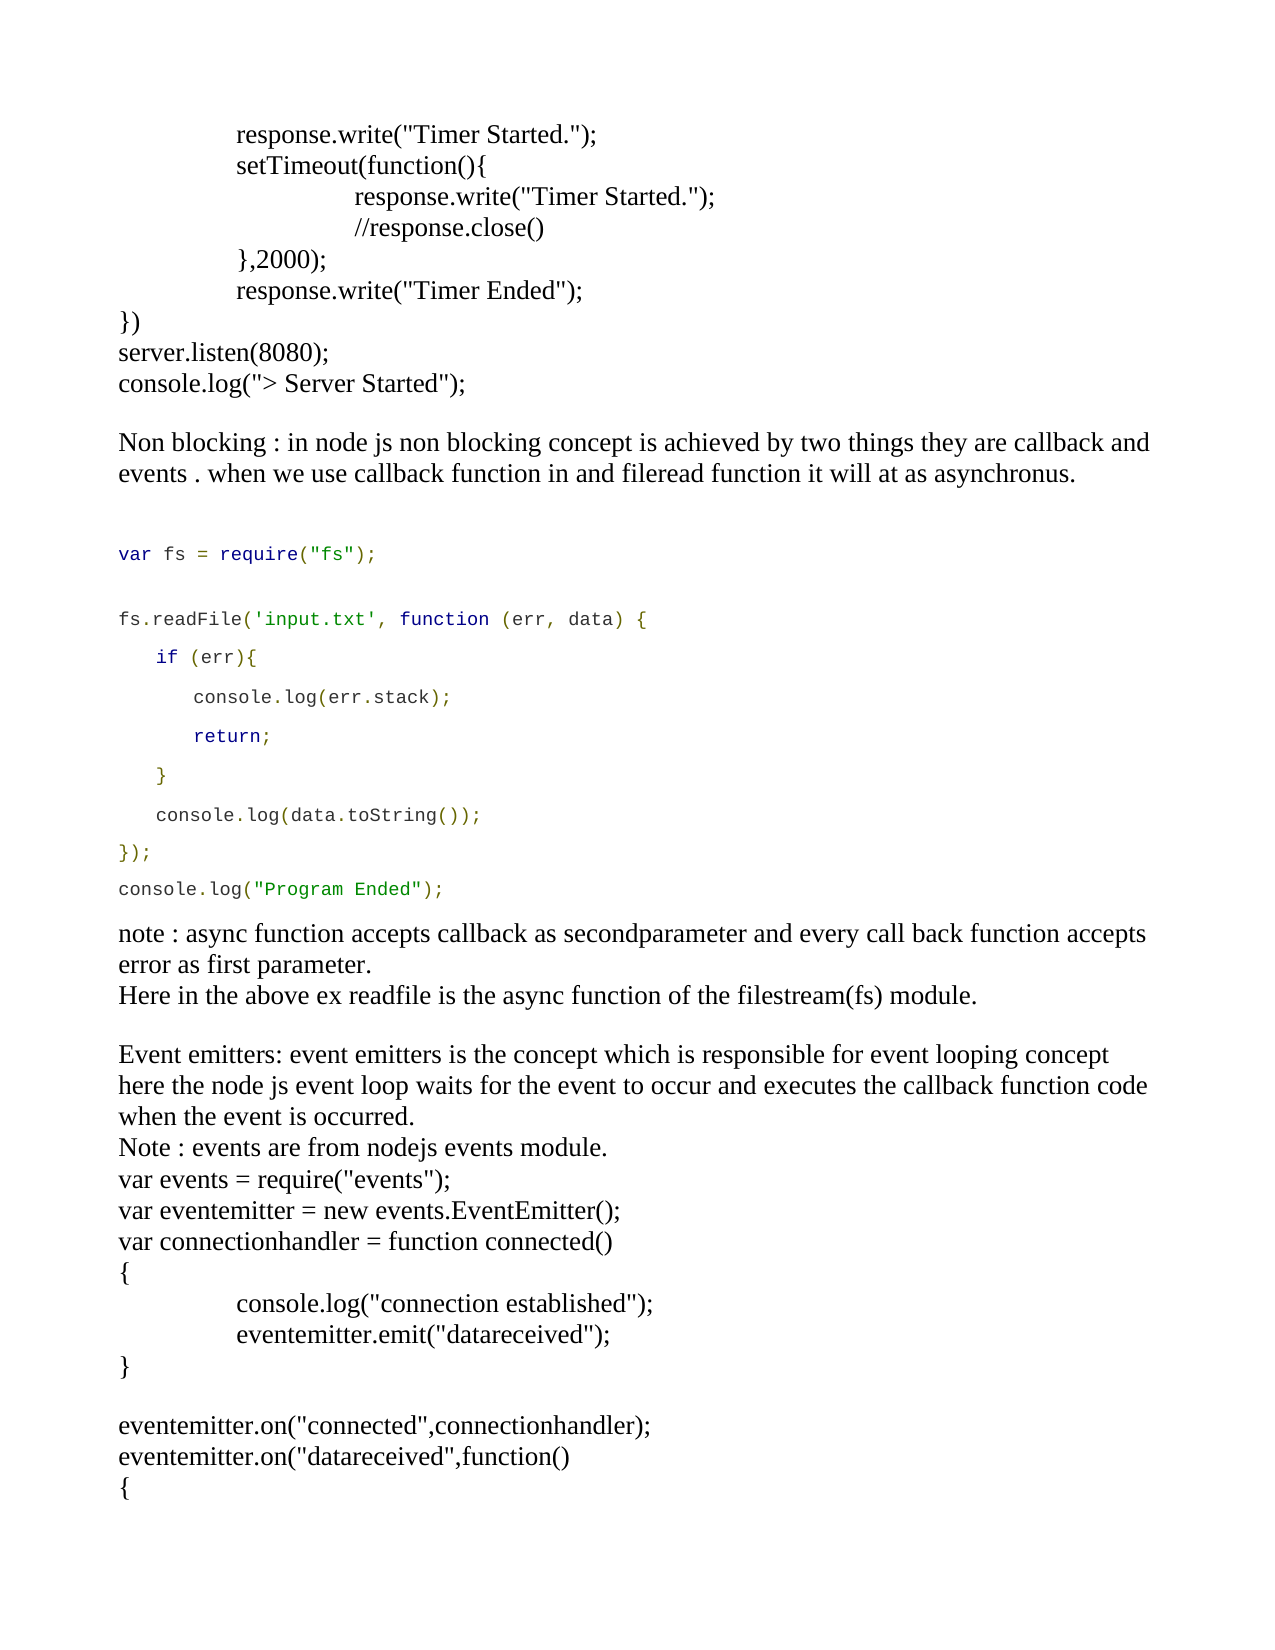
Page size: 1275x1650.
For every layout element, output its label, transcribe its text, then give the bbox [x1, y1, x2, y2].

text }); [118, 843, 1157, 864]
text Event emitters: event emitters is the concept which is responsible for event looping concept here the node js event loop waits for the event to occur and executes the callback function code when the event is occurred. [118, 1038, 1157, 1132]
text response.write("Timer Ended"); [118, 274, 1157, 305]
text console.log("> Server Started"); [118, 367, 1157, 398]
text Note : events are from nodejs events module. [118, 1132, 1157, 1163]
text },2000); [118, 243, 1157, 274]
text var events = require("events"); [118, 1163, 1157, 1194]
text console.log(data.toString()); [118, 804, 1157, 827]
text note : async function accepts callback as secondparameter and every call back function accepts error as first parameter. [118, 917, 1157, 979]
text if (err){ [118, 647, 1157, 670]
text var fs = require("fs"); [118, 545, 1157, 566]
text eventemitter.emit("datareceived"); [118, 1318, 1157, 1349]
text server.listen(8080); [118, 336, 1157, 367]
text Here in the above ex readfile is the async function of the filestream(fs) module. [118, 979, 1157, 1010]
text } [118, 764, 1157, 788]
text }) [118, 305, 1157, 336]
text var eventemitter = new events.EventEmitter(); [118, 1194, 1157, 1225]
text response.write("Timer Started."); [118, 118, 1157, 149]
text fs.readFile('input.txt', function (err, data) { [118, 610, 1157, 631]
text console.log(err.stack); [118, 686, 1157, 709]
text return; [118, 725, 1157, 749]
text console.log("connection established"); [118, 1287, 1157, 1318]
text //response.close() [118, 212, 1157, 243]
text { [118, 1471, 1157, 1502]
text setTimeout(function(){ [118, 149, 1157, 180]
text Non blocking : in node js non blocking concept is achieved by two things they are callback and events . when we use callback function in and fileread function it will at as asynchronus. [118, 426, 1157, 489]
text { [118, 1256, 1157, 1287]
text eventemitter.on("connected",connectionhandler); [118, 1409, 1157, 1440]
text } [118, 1349, 1157, 1381]
text eventemitter.on("datareceived",function() [118, 1440, 1157, 1471]
text var connectionhandler = function connected() [118, 1225, 1157, 1256]
text response.write("Timer Started."); [118, 180, 1157, 212]
text console.log("Program Ended"); [118, 880, 1157, 901]
